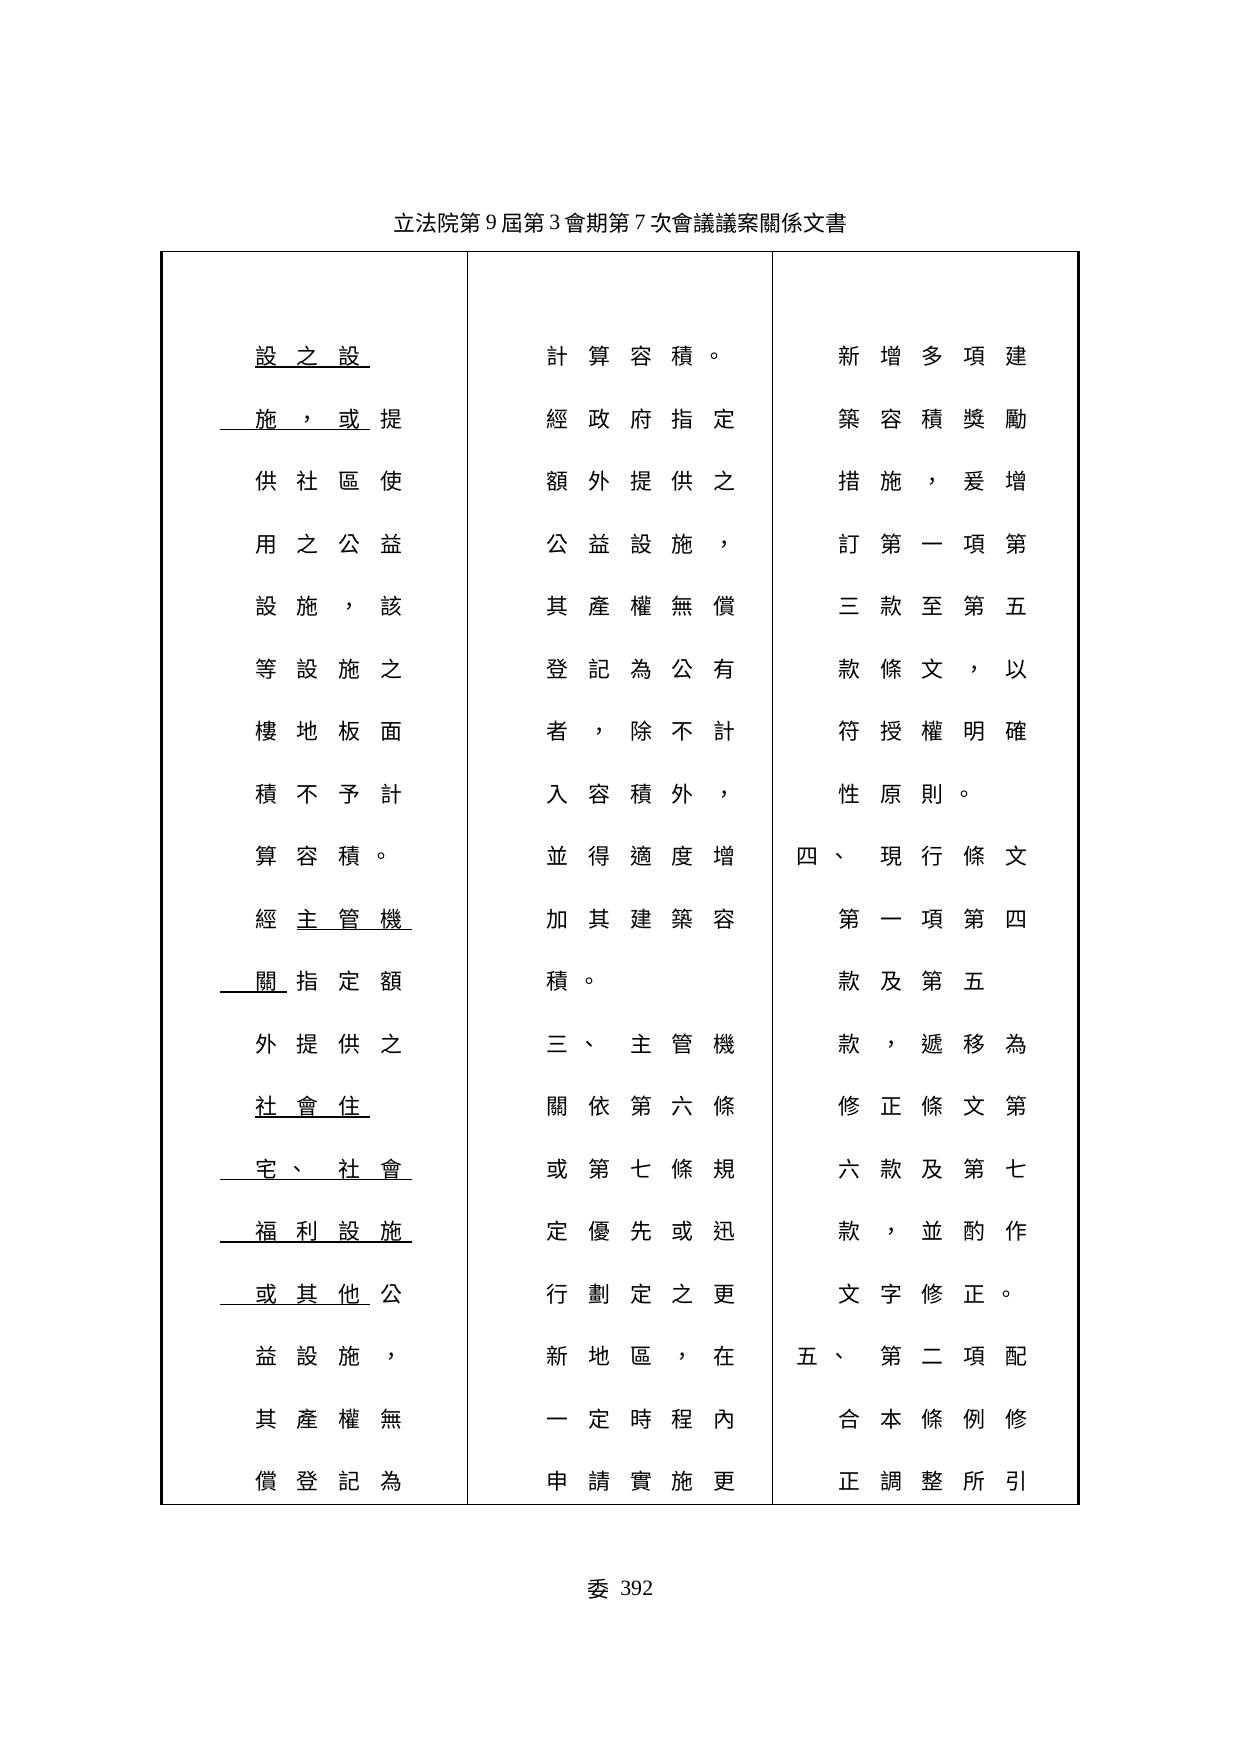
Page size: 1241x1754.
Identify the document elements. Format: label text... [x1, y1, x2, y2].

table_cell 計算容積。經政府指定額外提供之公益設施，其產權無償登記為公有者，除不計入容積外，並得適度增加其建築容積。 三、主管機關依第六條或第七條規定優先或迅行劃定之更新地區，在一定時程內申請實施更 [468, 252, 772, 1504]
table_cell 新增多項建築容積獎勵措施，爰增訂第一項第三款至第五款條文，以符授權明確性原則。 四、現行條文第一項第四款及第五款，遞移為修正條文第六款及第七款，並酌作文字修正。 五、第二項配合本條例修正調整所引 [773, 252, 1077, 1504]
table_cell 設之設施，或提供社區使用之公益設施，該等設施之樓地板面積不予計算容積。經主管機關指定額外提供之社會住宅、社會福利設施或其他公益設施，其產權無償登記為 [163, 252, 467, 1504]
